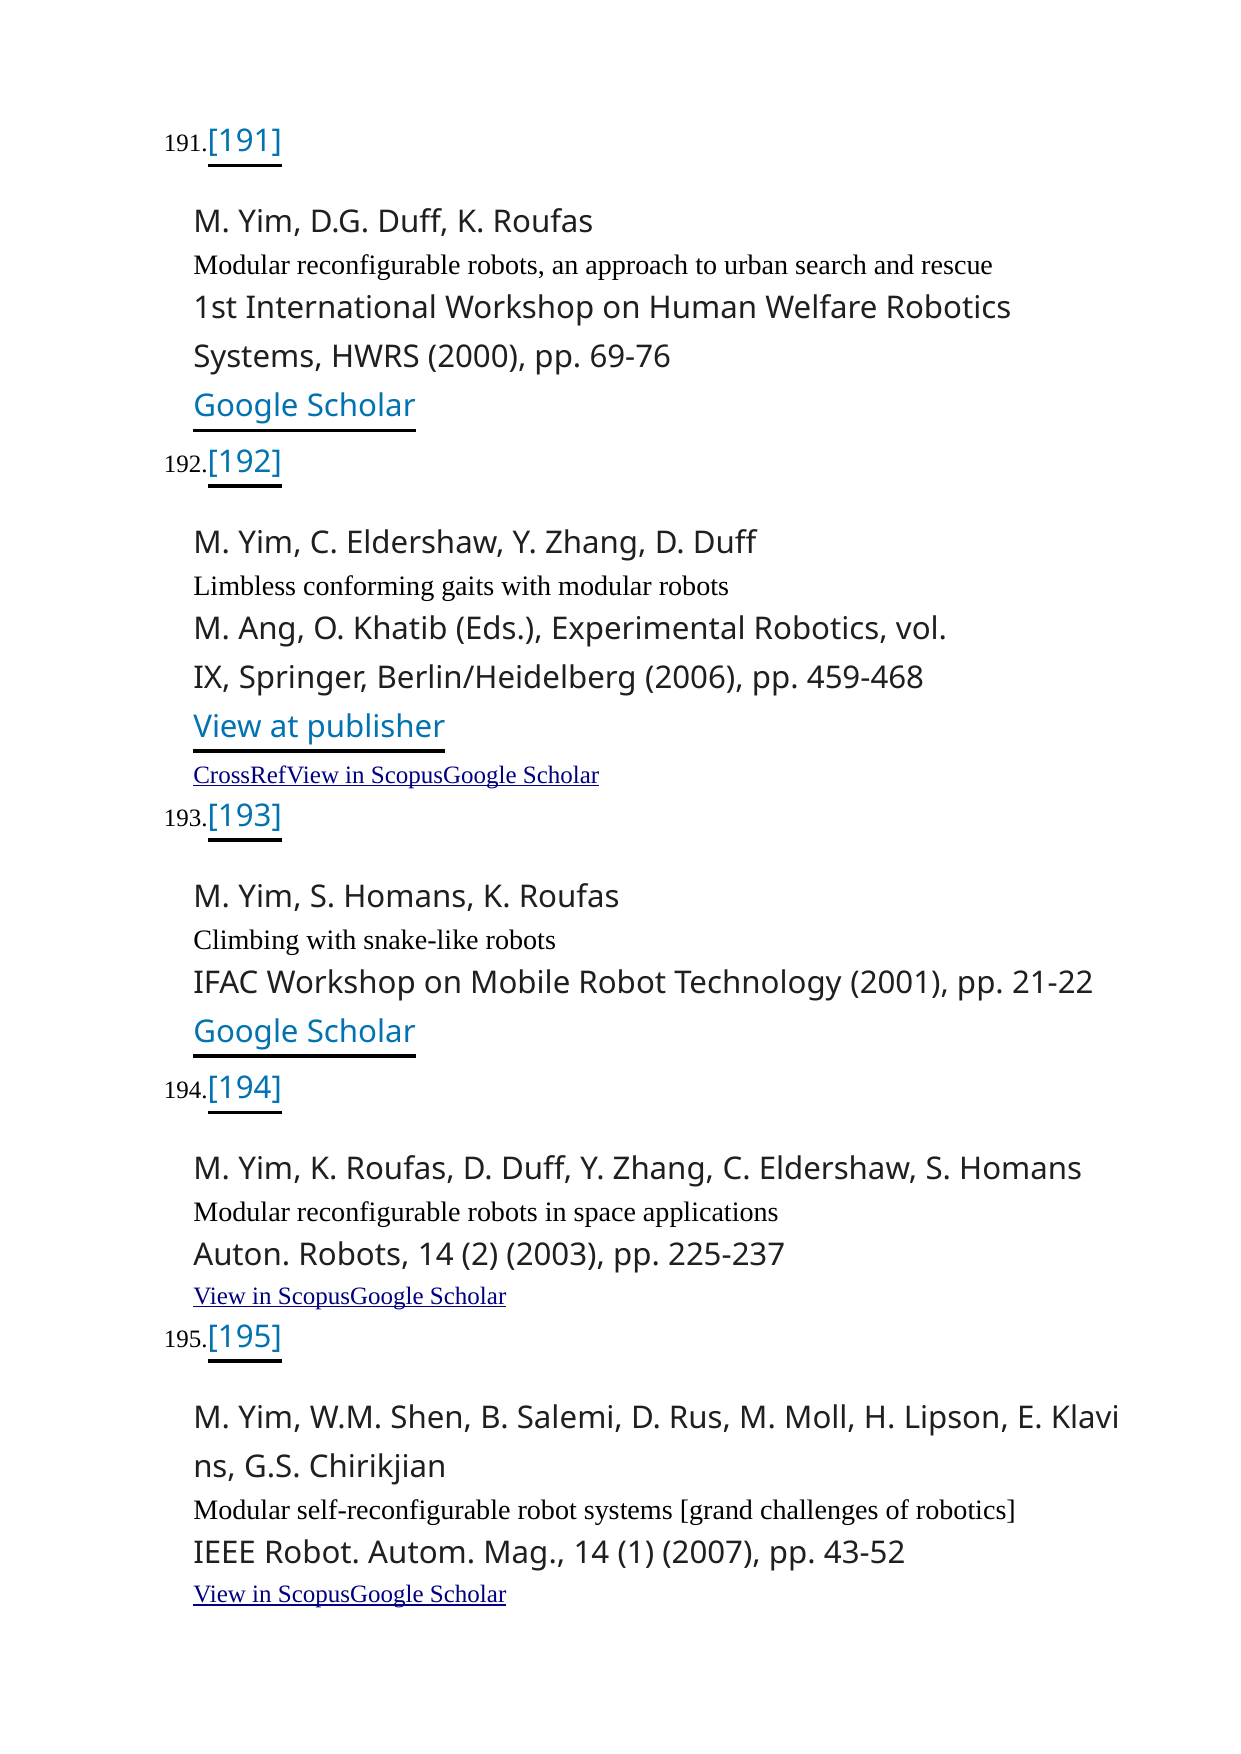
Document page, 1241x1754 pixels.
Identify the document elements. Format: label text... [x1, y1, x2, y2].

list IEEE Robot. Autom. Mag., 14 (1) (2007), pp. 43-52 [193, 1530, 1122, 1573]
list Modular reconfigurable robots in space applications [193, 1195, 1122, 1227]
list Auton. Robots, 14 (2) (2003), pp. 225-237 [193, 1232, 1122, 1275]
list Climbing with snake-like robots [193, 923, 1122, 955]
list View in ScopusGoogle Scholar [193, 1281, 1084, 1310]
list 1st International Workshop on Human Welfare Robotics Systems, HWRS (2000), pp. 69-76 [193, 285, 1122, 377]
list [194] [193, 1065, 1122, 1114]
list M. Yim, C. Eldershaw, Y. Zhang, D. Duff [193, 520, 1122, 563]
list [195] [193, 1314, 1122, 1363]
list View at publisher [193, 704, 1084, 753]
list IFAC Workshop on Mobile Robot Technology (2001), pp. 21-22 [193, 960, 1122, 1003]
list CrossRefView in ScopusGoogle Scholar [193, 760, 1084, 789]
list Modular reconfigurable robots, an approach to urban search and rescue [193, 248, 1122, 280]
list Google Scholar [193, 383, 1084, 432]
list [193] [193, 793, 1122, 842]
list Google Scholar [193, 1009, 1084, 1058]
list M. Yim, W.M. Shen, B. Salemi, D. Rus, M. Moll, H. Lipson, E. Klavins, G.S. Chirikjian [193, 1395, 1122, 1487]
list Limbless conforming gaits with modular robots [193, 569, 1122, 601]
list [192] [193, 439, 1122, 488]
list M. Yim, K. Roufas, D. Duff, Y. Zhang, C. Eldershaw, S. Homans [193, 1146, 1122, 1188]
list M. Yim, D.G. Duff, K. Roufas [193, 199, 1122, 242]
list [191] [193, 118, 1122, 167]
list Modular self-reconfigurable robot systems [grand challenges of robotics] [193, 1493, 1122, 1525]
list View in ScopusGoogle Scholar [193, 1579, 1084, 1608]
list M. Yim, S. Homans, K. Roufas [193, 874, 1122, 917]
list M. Ang, O. Khatib (Eds.), Experimental Robotics, vol. IX, Springer, Berlin/Heidelberg (2006), pp. 459-468 [193, 606, 1122, 698]
